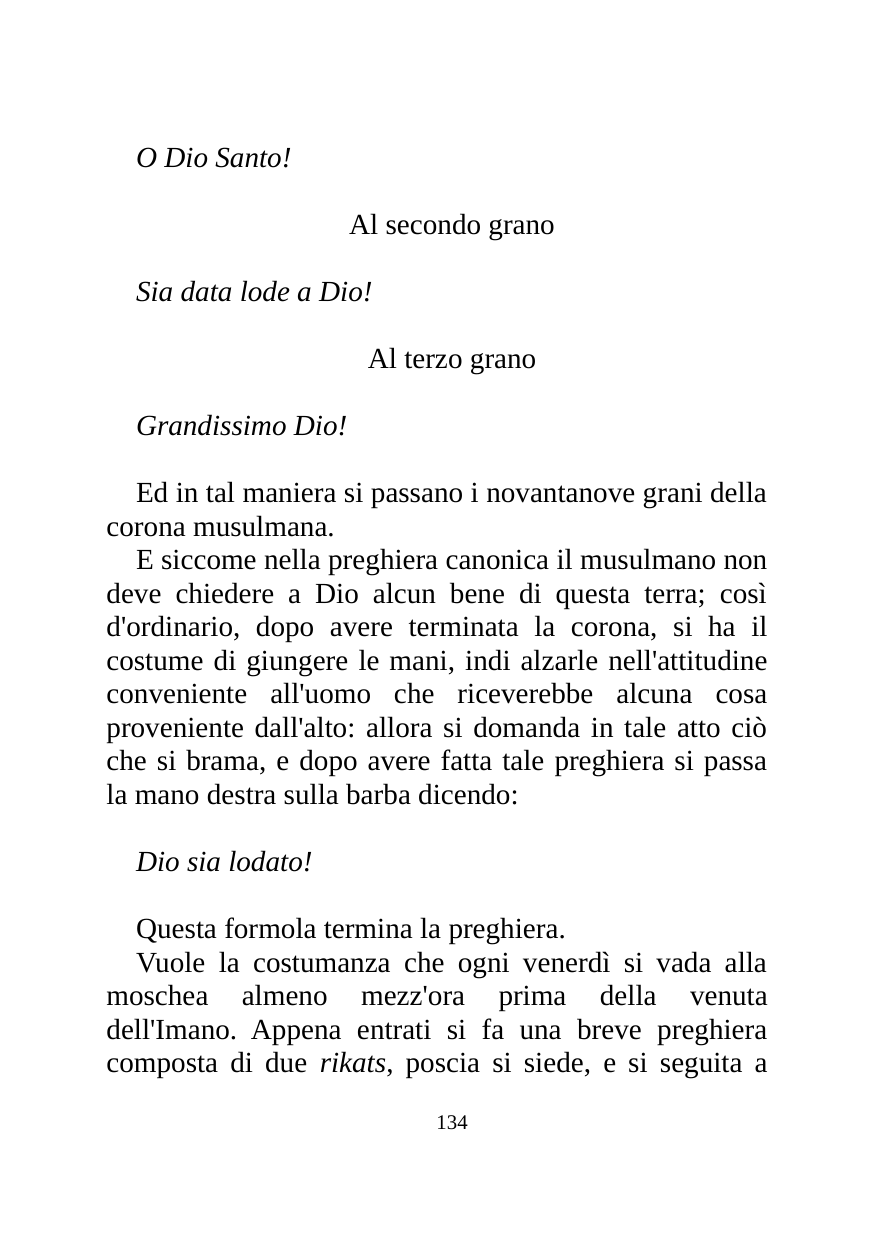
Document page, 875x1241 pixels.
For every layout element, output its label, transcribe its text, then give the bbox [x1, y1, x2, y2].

text Al secondo grano [106, 207, 768, 240]
text Grandissimo Dio! [106, 408, 768, 442]
text Ed in tal maniera si passano i novantanove grani della corona musulmana. [106, 475, 768, 542]
text O Dio Santo! [106, 140, 768, 173]
text Al terzo grano [106, 341, 768, 374]
text Sia data lode a Dio! [106, 274, 768, 307]
text Questa formola termina la preghiera. [106, 911, 768, 945]
text Dio sia lodato! [106, 844, 768, 878]
text E siccome nella preghiera canonica il musulmano non deve chiedere a Dio alcun bene di questa terra; così d'ordinario, dopo avere terminata la corona, si ha il costume di giungere le mani, indi alzarle nell'attitudine conveniente all'uomo che riceverebbe alcuna cosa proveniente dall'alto: allora si domanda in tale atto ciò che si brama, e dopo avere fatta tale preghiera si passa la mano destra sulla barba dicendo: [106, 542, 768, 811]
text Vuole la costumanza che ogni venerdì si vada alla moschea almeno mezz'ora prima della venuta dell'Imano. Appena entrati si fa una breve preghiera composta di due rikats, poscia si siede, e si seguita a [106, 945, 768, 1079]
